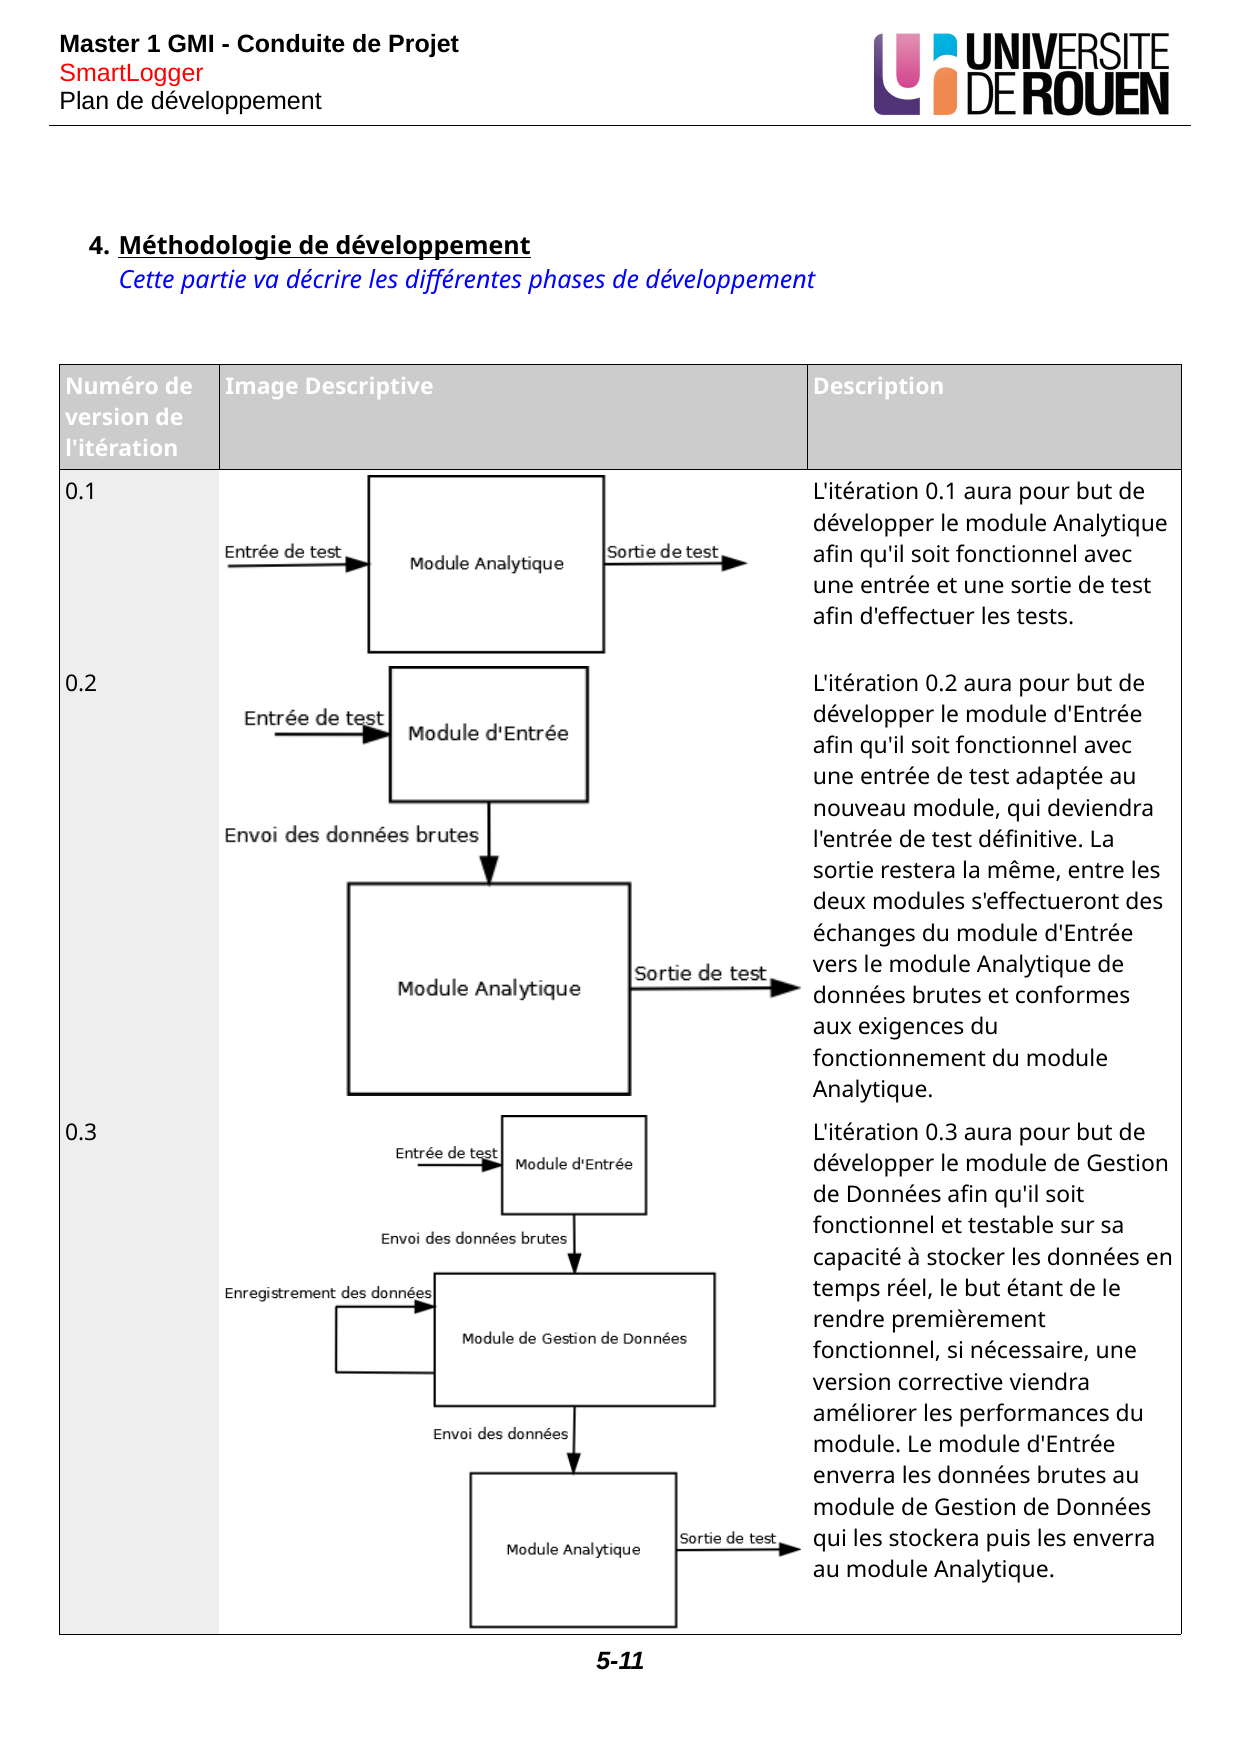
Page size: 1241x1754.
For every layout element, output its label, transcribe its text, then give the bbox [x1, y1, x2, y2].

table_header Description [808, 365, 1181, 469]
picture [225, 1115, 802, 1629]
table_cell [219, 470, 807, 661]
table_header Numéro de version de l'itération [60, 365, 219, 469]
picture [872, 32, 1170, 118]
table_cell 0.3 [60, 1110, 219, 1634]
table_cell 0.2 [60, 661, 219, 1110]
table_cell [219, 661, 807, 1110]
picture [225, 666, 802, 1096]
table_cell L'itération 0.1 aura pour but de développer le module Analytique afin qu'il soit fonctionnel avec une entrée et une sortie de test afin d'effectuer les tests. [807, 470, 1181, 661]
table_header Image Descriptive [220, 365, 807, 469]
text Cette partie va décrire les différentes phases de développement [118, 262, 1181, 296]
table_cell [219, 1110, 807, 1634]
subtitle Méthodologie de développement [89, 228, 1181, 262]
table_cell 0.1 [60, 470, 219, 661]
table_cell L'itération 0.2 aura pour but de développer le module d'Entrée afin qu'il soit fonctionnel avec une entrée de test adaptée au nouveau module, qui deviendra l'entrée de test définitive. La sortie restera la même, entre les deux modules s'effectueront des échanges du module d'Entrée vers le module Analytique de données brutes et conformes aux exigences du fonctionnement du module Analytique. [807, 661, 1181, 1110]
table_cell L'itération 0.3 aura pour but de développer le module de Gestion de Données afin qu'il soit fonctionnel et testable sur sa capacité à stocker les données en temps réel, le but étant de le rendre premièrement fonctionnel, si nécessaire, une version corrective viendra améliorer les performances du module. Le module d'Entrée enverra les données brutes au module de Gestion de Données qui les stockera puis les enverra au module Analytique. [807, 1110, 1181, 1634]
picture [225, 475, 750, 655]
